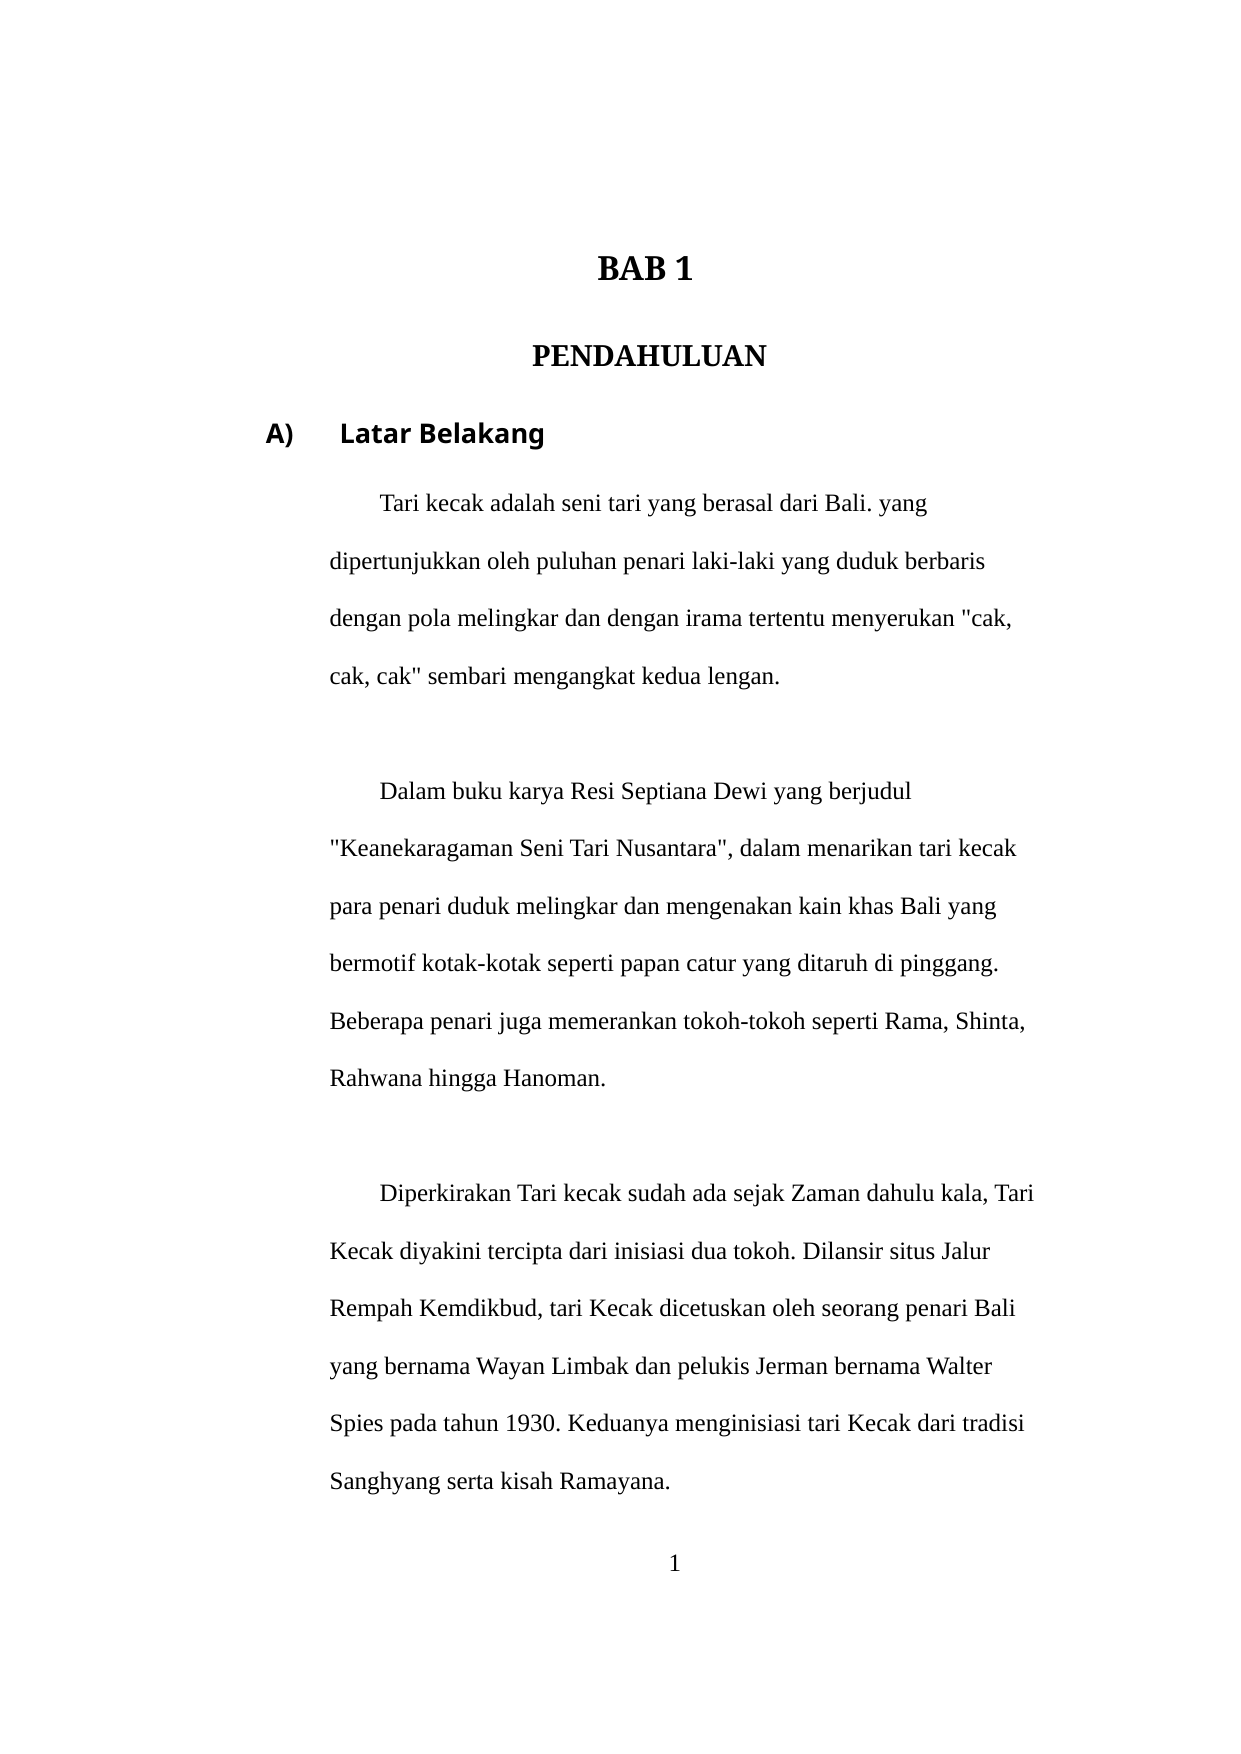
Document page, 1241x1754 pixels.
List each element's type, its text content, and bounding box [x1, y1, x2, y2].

subtitle PENDAHULUAN [236, 335, 1063, 375]
subtitle BAB 1 [236, 244, 1063, 290]
text Dalam buku karya Resi Septiana Dewi yang berjudul "Keanekaragaman Seni Tari Nusantara", dalam menarikan tari kecak para penari duduk melingkar dan mengenakan kain khas Bali yang bermotif kotak-kotak seperti papan catur yang ditaruh di pinggang. Beberapa penari juga memerankan tokoh-tokoh seperti Rama, Shinta, Rahwana hingga Hanoman. [329, 776, 1045, 1092]
text Tari kecak adalah seni tari yang berasal dari Bali. yang dipertunjukkan oleh puluhan penari laki-laki yang duduk berbaris dengan pola melingkar dan dengan irama tertentu menyerukan "cak, cak, cak" sembari mengangkat kedua lengan. [329, 488, 1045, 690]
subtitle Latar Belakang [266, 415, 1063, 452]
text Diperkirakan Tari kecak sudah ada sejak Zaman dahulu kala, Tari Kecak diyakini tercipta dari inisiasi dua tokoh. Dilansir situs Jalur Rempah Kemdikbud, tari Kecak dicetuskan oleh seorang penari Bali yang bernama Wayan Limbak dan pelukis Jerman bernama Walter Spies pada tahun 1930. Keduanya menginisiasi tari Kecak dari tradisi Sanghyang serta kisah Ramayana. [329, 1178, 1045, 1495]
